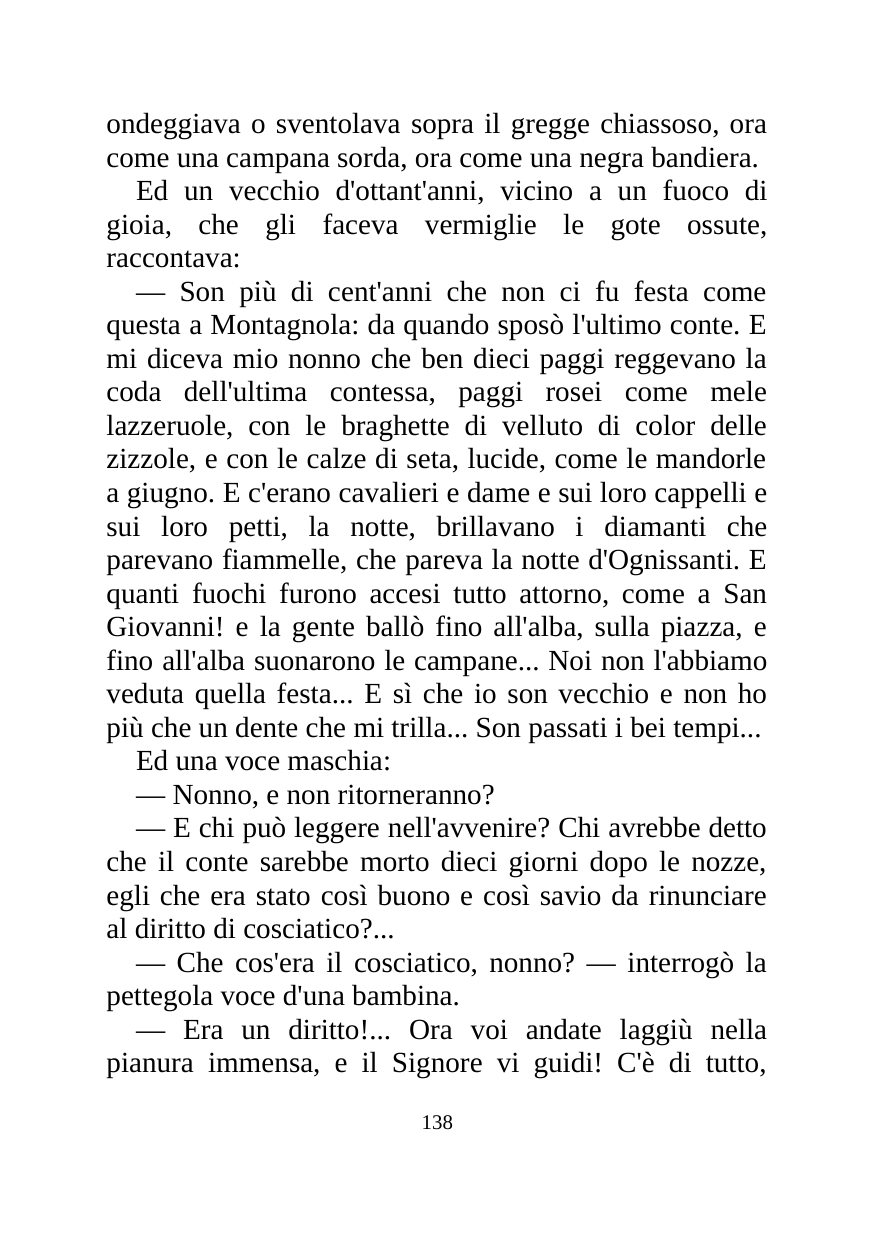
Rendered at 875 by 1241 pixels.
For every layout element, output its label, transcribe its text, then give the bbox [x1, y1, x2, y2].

text Ed un vecchio d'ottant'anni, vicino a un fuoco di gioia, che gli faceva vermiglie le gote ossute, raccontava: [106, 173, 768, 274]
text — Era un diritto!... Ora voi andate laggiù nella pianura immensa, e il Signore vi guidi! C'è di tutto, [106, 1012, 768, 1079]
text — E chi può leggere nell'avvenire? Chi avrebbe detto che il conte sarebbe morto dieci giorni dopo le nozze, egli che era stato così buono e così savio da rinunciare al diritto di cosciatico?... [106, 811, 768, 945]
text — Son più di cent'anni che non ci fu festa come questa a Montagnola: da quando sposò l'ultimo conte. E mi diceva mio nonno che ben dieci paggi reggevano la coda dell'ultima contessa, paggi rosei come mele lazzeruole, con le braghette di velluto di color delle zizzole, e con le calze di seta, lucide, come le mandorle a giugno. E c'erano cavalieri e dame e sui loro cappelli e sui loro petti, la notte, brillavano i diamanti che parevano fiammelle, che pareva la notte d'Ognissanti. E quanti fuochi furono accesi tutto attorno, come a San Giovanni! e la gente ballò fino all'alba, sulla piazza, e fino all'alba suonarono le campane... Noi non l'abbiamo veduta quella festa... E sì che io son vecchio e non ho più che un dente che mi trilla... Son passati i bei tempi... [106, 274, 768, 743]
text — Che cos'era il cosciatico, nonno? — interrogò la pettegola voce d'una bambina. [106, 945, 768, 1012]
text Ed una voce maschia: [106, 743, 768, 777]
text — Nonno, e non ritorneranno? [106, 777, 768, 811]
text ondeggiava o sventolava sopra il gregge chiassoso, ora come una campana sorda, ora come una negra bandiera. [106, 106, 768, 173]
